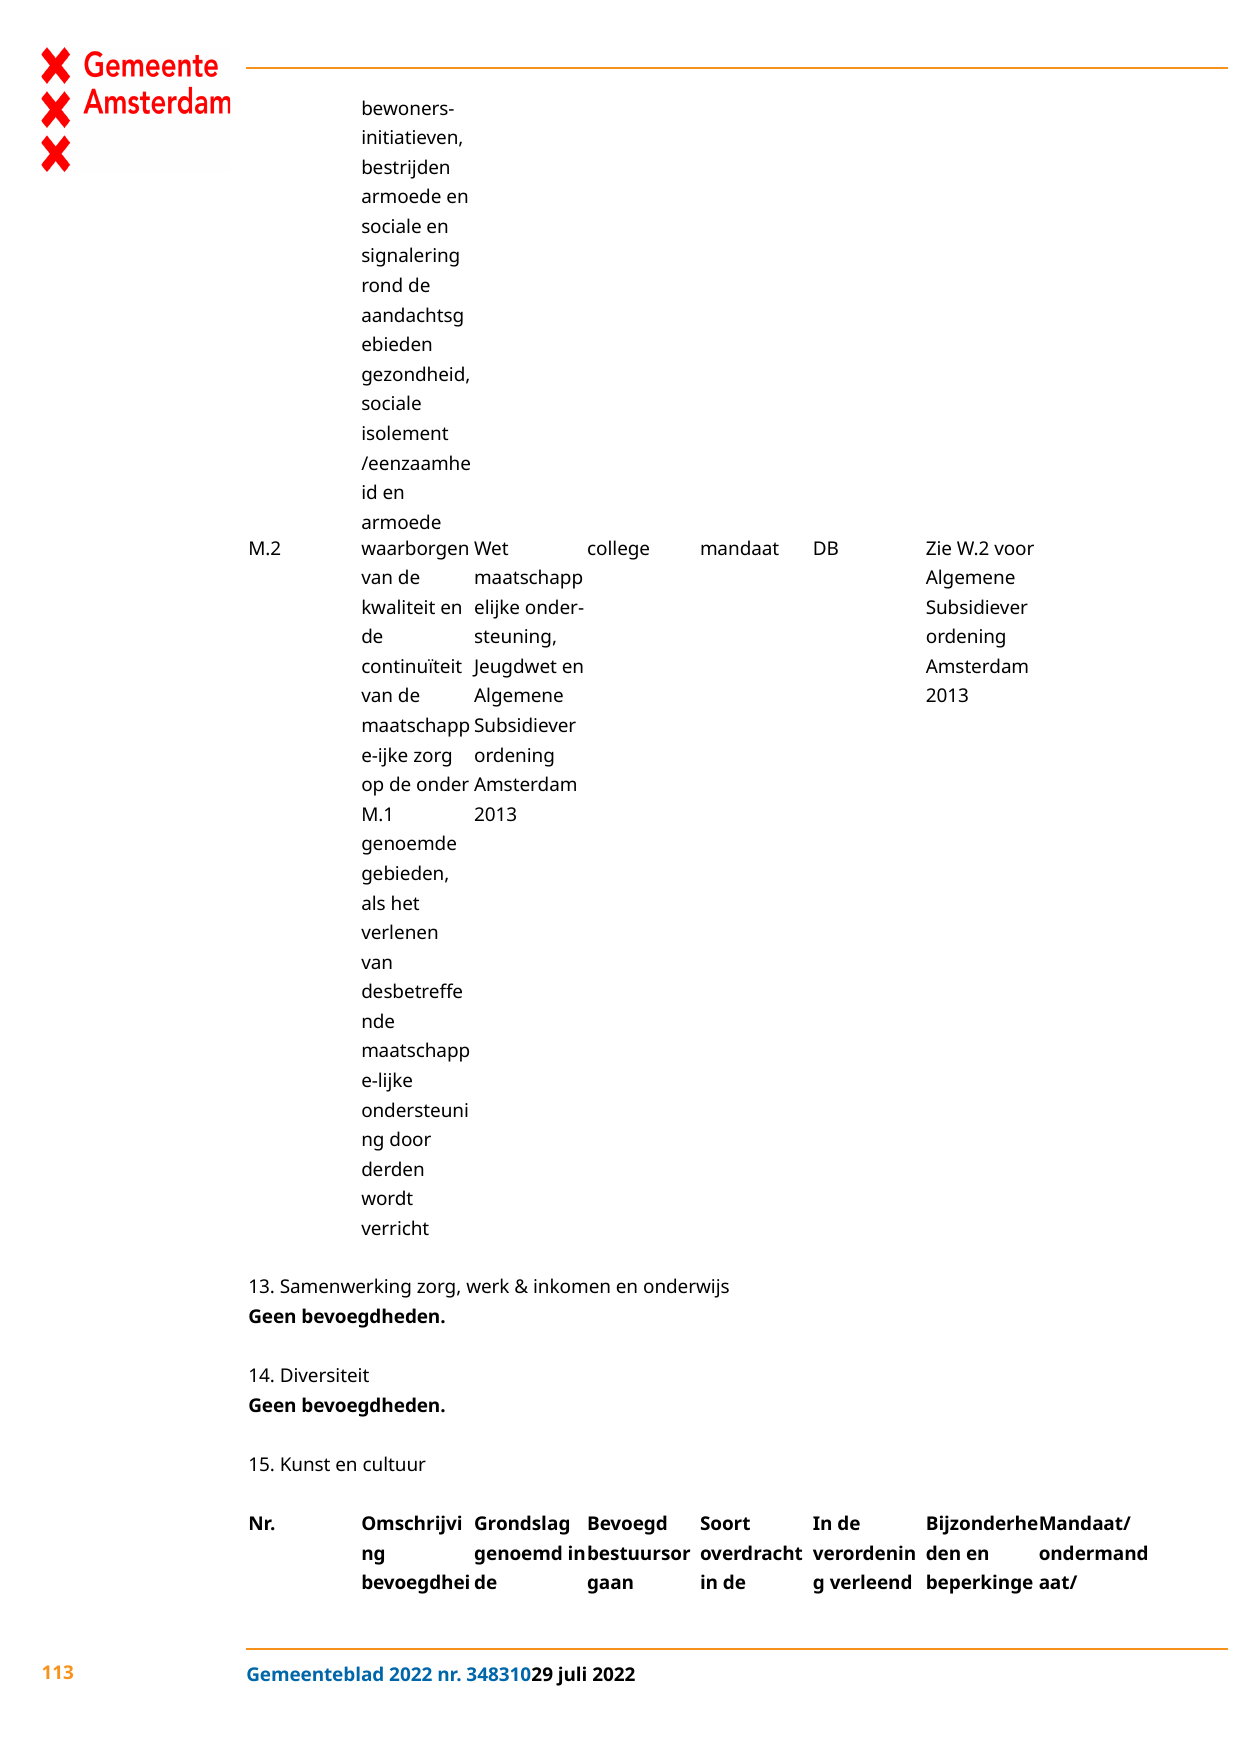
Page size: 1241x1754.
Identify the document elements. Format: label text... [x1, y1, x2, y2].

table_cell Wet maatschappelijke onder-steuning, Jeugdwet en Algemene Subsidieverordening Amsterdam 2013 [474, 535, 587, 1241]
text Geen bevoegdheden. [248, 1392, 1152, 1418]
table_cell [1039, 535, 1152, 1241]
table_cell mandaat [700, 535, 813, 1241]
table_cell bewoners-initiatieven, bestrijden armoede en sociale en signalering rond de aandachtsgebieden gezondheid, sociale isolement /eenzaamheid en armoede [361, 95, 474, 535]
table_cell [926, 95, 1038, 535]
table_cell [474, 95, 587, 535]
table_cell [813, 95, 926, 535]
text 14. Diversiteit [248, 1362, 1152, 1388]
table_cell M.2 [248, 535, 361, 1241]
table_cell DB [813, 535, 926, 1241]
table_header Omschrijving bevoegdhei [361, 1510, 474, 1595]
text Geen bevoegdheden. [248, 1303, 1152, 1329]
table_header Bijzonderheden en beperkinge [926, 1510, 1038, 1595]
table_header Nr. [248, 1510, 361, 1595]
table_header Grondslag genoemd in de [474, 1510, 587, 1595]
table_header In de verordening verleend [813, 1510, 926, 1595]
table_cell [587, 95, 700, 535]
table_cell waarborgen van de kwaliteit en de continuïteit van de maatschappe-ijke zorg op de onder M.1 genoemde gebieden, als het verlenen van desbetreffende maatschappe-lijke ondersteuning door derden wordt verricht [361, 535, 474, 1241]
picture [41, 47, 231, 172]
table_cell college [587, 535, 700, 1241]
table_header Soort overdracht in de [700, 1510, 813, 1595]
table_cell Zie W.2 voor Algemene Subsidieverordening Amsterdam 2013 [926, 535, 1038, 1241]
table_cell [700, 95, 813, 535]
table_cell [248, 95, 361, 535]
table_header Mandaat/ondermandaat/ [1039, 1510, 1152, 1595]
table_cell [1039, 95, 1152, 535]
text 15. Kunst en cultuur [248, 1451, 1152, 1477]
table_header Bevoegd bestuursorgaan [587, 1510, 700, 1595]
text 13. Samenwerking zorg, werk & inkomen en onderwijs [248, 1274, 1152, 1299]
